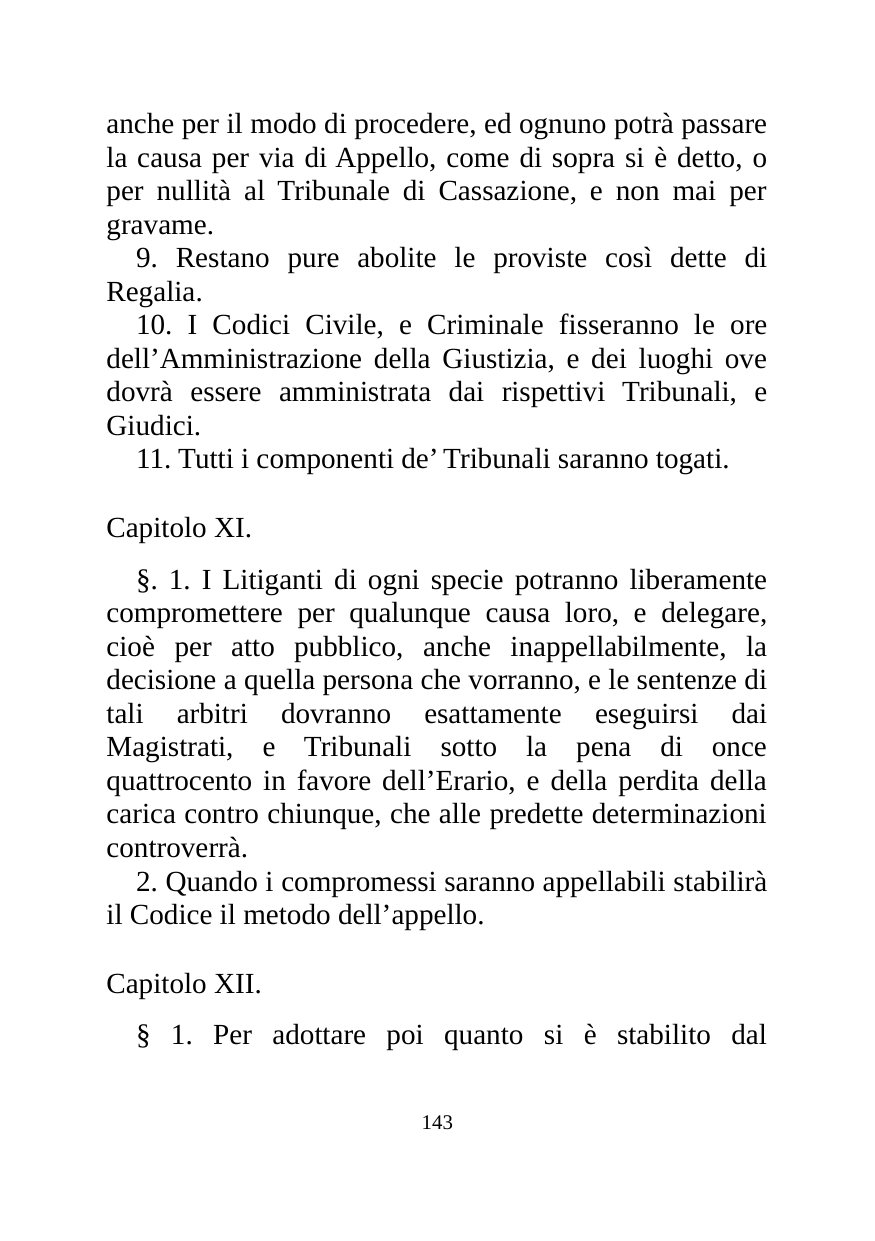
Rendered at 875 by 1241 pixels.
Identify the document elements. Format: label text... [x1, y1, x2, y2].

text 10. I Codici Civile, e Criminale fisseranno le ore dell’Amministrazione della Giustizia, e dei luoghi ove dovrà essere amministrata dai rispettivi Tribunali, e Giudici. [106, 307, 768, 442]
text 11. Tutti i componenti de’ Tribunali saranno togati. [106, 442, 768, 475]
text §. 1. I Litiganti di ogni specie potranno liberamente compromettere per qualunque causa loro, e delegare, cioè per atto pubblico, anche inappellabilmente, la decisione a quella persona che vorranno, e le sentenze di tali arbitri dovranno esattamente eseguirsi dai Magistrati, e Tribunali sotto la pena di once quattrocento in favore dell’Erario, e della perdita della carica contro chiunque, che alle predette determinazioni controverrà. [106, 562, 768, 864]
text anche per il modo di procedere, ed ognuno potrà passare la causa per via di Appello, come di sopra si è detto, o per nullità al Tribunale di Cassazione, e non mai per gravame. [106, 106, 768, 240]
subtitle Capitolo XII. [106, 966, 768, 1000]
text 2. Quando i compromessi saranno appellabili stabilirà il Codice il metodo dell’appello. [106, 864, 768, 931]
text 9. Restano pure abolite le proviste così dette di Regalia. [106, 240, 768, 307]
text § 1. Per adottare poi quanto si è stabilito dal [106, 1017, 768, 1051]
subtitle Capitolo XI. [106, 511, 768, 544]
